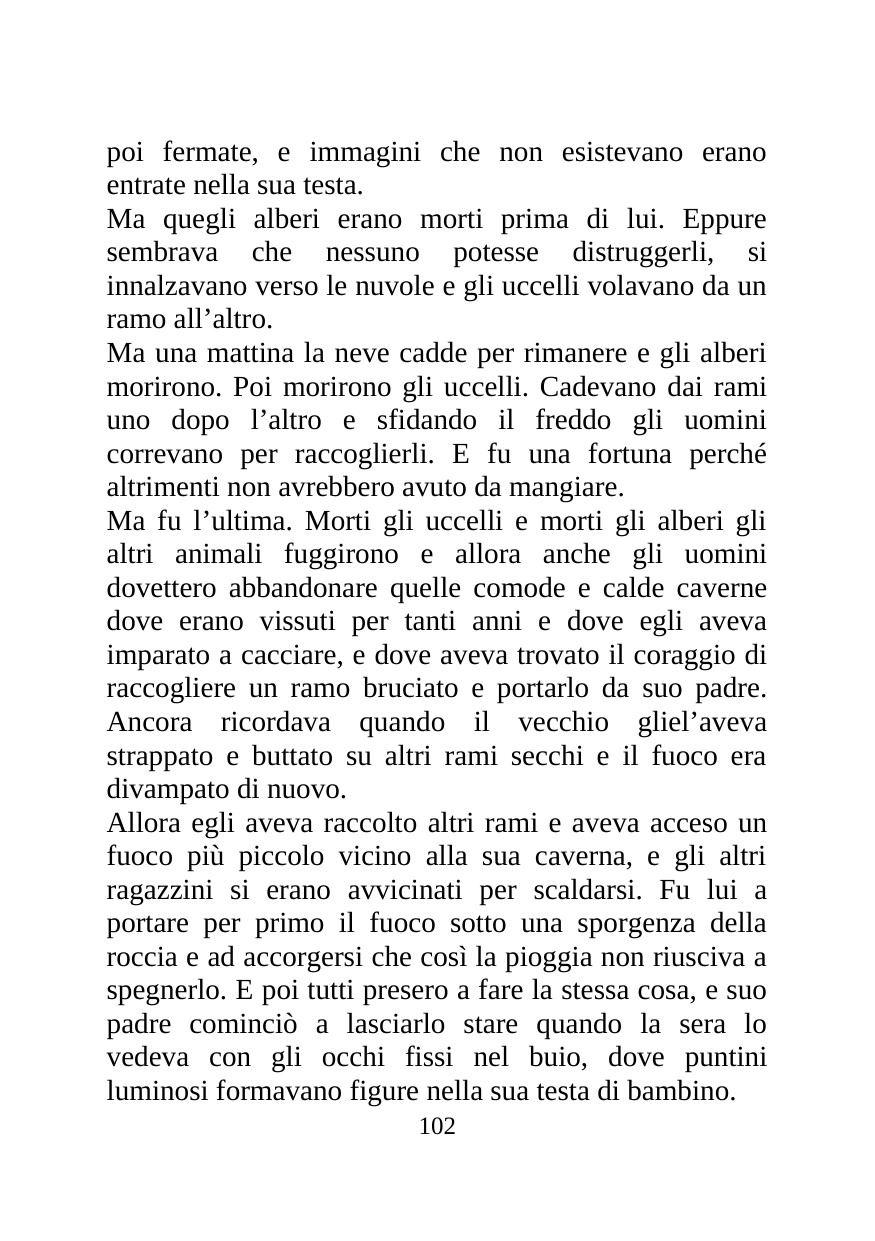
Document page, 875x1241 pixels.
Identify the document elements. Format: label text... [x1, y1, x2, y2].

text Ma una mattina la neve cadde per rimanere e gli alberi morirono. Poi morirono gli uccelli. Cadevano dai rami uno dopo l’altro e sfidando il freddo gli uomini correvano per raccoglierli. E fu una fortuna perché altrimenti non avrebbero avuto da mangiare. [106, 335, 768, 503]
text Ma fu l’ultima. Morti gli uccelli e morti gli alberi gli altri animali fuggirono e allora anche gli uomini dovettero abbandonare quelle comode e calde caverne dove erano vissuti per tanti anni e dove egli aveva imparato a cacciare, e dove aveva trovato il coraggio di raccogliere un ramo bruciato e portarlo da suo padre. Ancora ricordava quando il vecchio gliel’aveva strappato e buttato su altri rami secchi e il fuoco era divampato di nuovo. [106, 503, 768, 805]
text Ma quegli alberi erano morti prima di lui. Eppure sembrava che nessuno potesse distruggerli, si innalzavano verso le nuvole e gli uccelli volavano da un ramo all’altro. [106, 201, 768, 335]
text poi fermate, e immagini che non esistevano erano entrate nella sua testa. [106, 134, 768, 201]
text Allora egli aveva raccolto altri rami e aveva acceso un fuoco più piccolo vicino alla sua caverna, e gli altri ragazzini si erano avvicinati per scaldarsi. Fu lui a portare per primo il fuoco sotto una sporgenza della roccia e ad accorgersi che così la pioggia non riusciva a spegnerlo. E poi tutti presero a fare la stessa cosa, e suo padre cominciò a lasciarlo stare quando la sera lo vedeva con gli occhi fissi nel buio, dove puntini luminosi formavano figure nella sua testa di bambino. [106, 805, 768, 1107]
